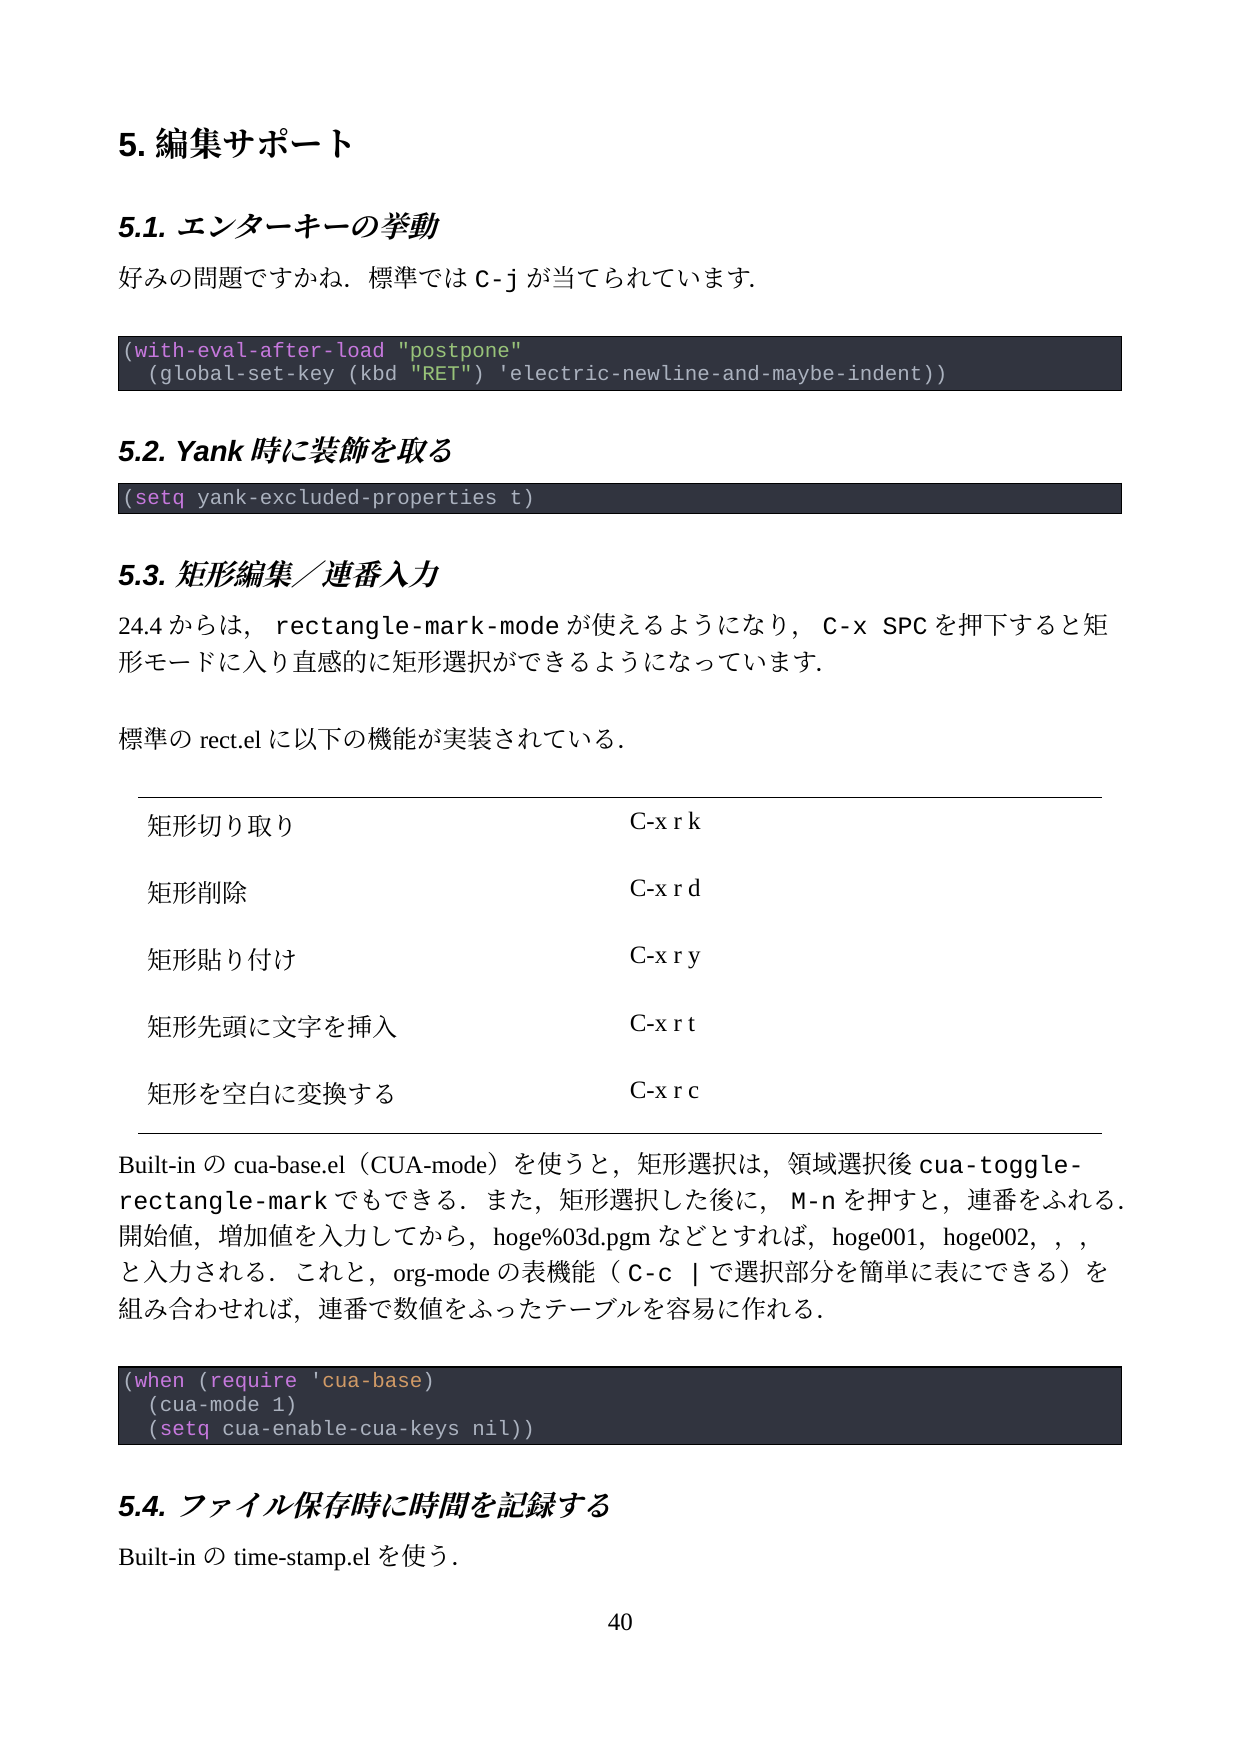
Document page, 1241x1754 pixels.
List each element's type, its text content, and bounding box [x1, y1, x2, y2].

subtitle 矩形編集／連番入力 [118, 552, 1122, 593]
table_cell C-x r t [620, 998, 1102, 1066]
text (global-set-key (kbd "RET") 'electric-newline-and-maybe-indent)) [119, 359, 1121, 390]
subtitle Yank時に装飾を取る [118, 428, 1122, 470]
text (setq cua-enable-cua-keys nil)) [119, 1414, 1121, 1444]
table_cell C-x r d [620, 864, 1102, 931]
table_cell 矩形先頭に文字を挿入 [138, 998, 620, 1066]
table_header 矩形切り取り [138, 798, 620, 864]
subtitle 編集サポート [118, 118, 1122, 166]
text 標準の rect.el に以下の機能が実装されている． [118, 719, 1122, 784]
subtitle エンターキーの挙動 [118, 204, 1122, 246]
table_cell 矩形貼り付け [138, 931, 620, 998]
text Built-in の time-stamp.el を使う． [118, 1537, 1122, 1573]
text (with-eval-after-load "postpone" [119, 337, 1121, 359]
text (when (require 'cua-base) [119, 1368, 1121, 1390]
text Built-in の cua-base.el（CUA-mode）を使うと，矩形選択は，領域選択後 cua-toggle-rectangle-mark でもできる．また，矩形選択した後に， M-n を押すと，連番をふれる．開始値，増加値を入力してから，hoge%03d.pgm などとすれば，hoge001，hoge002，，，と入力される．これと，org-mode の表機能（ C-c | で選択部分を簡単に表にできる）を組み合わせれば，連番で数値をふったテーブルを容易に作れる． [118, 1144, 1122, 1354]
table_header C-x r k [620, 798, 1102, 864]
text 好みの問題ですかね．標準では C-j が当てられています． [118, 258, 1122, 323]
text (setq yank-excluded-properties t) [119, 484, 1121, 513]
table_cell C-x r y [620, 931, 1102, 998]
table_cell C-x r c [620, 1066, 1102, 1133]
subtitle ファイル保存時に時間を記録する [118, 1483, 1122, 1524]
table_cell 矩形を空白に変換する [138, 1066, 620, 1133]
text 24.4 からは， rectangle-mark-mode が使えるようになり， C-x SPC を押下すると矩形モードに入り直感的に矩形選択ができるようになっています． [118, 606, 1122, 707]
text (cua-mode 1) [119, 1390, 1121, 1414]
table_cell 矩形削除 [138, 864, 620, 931]
